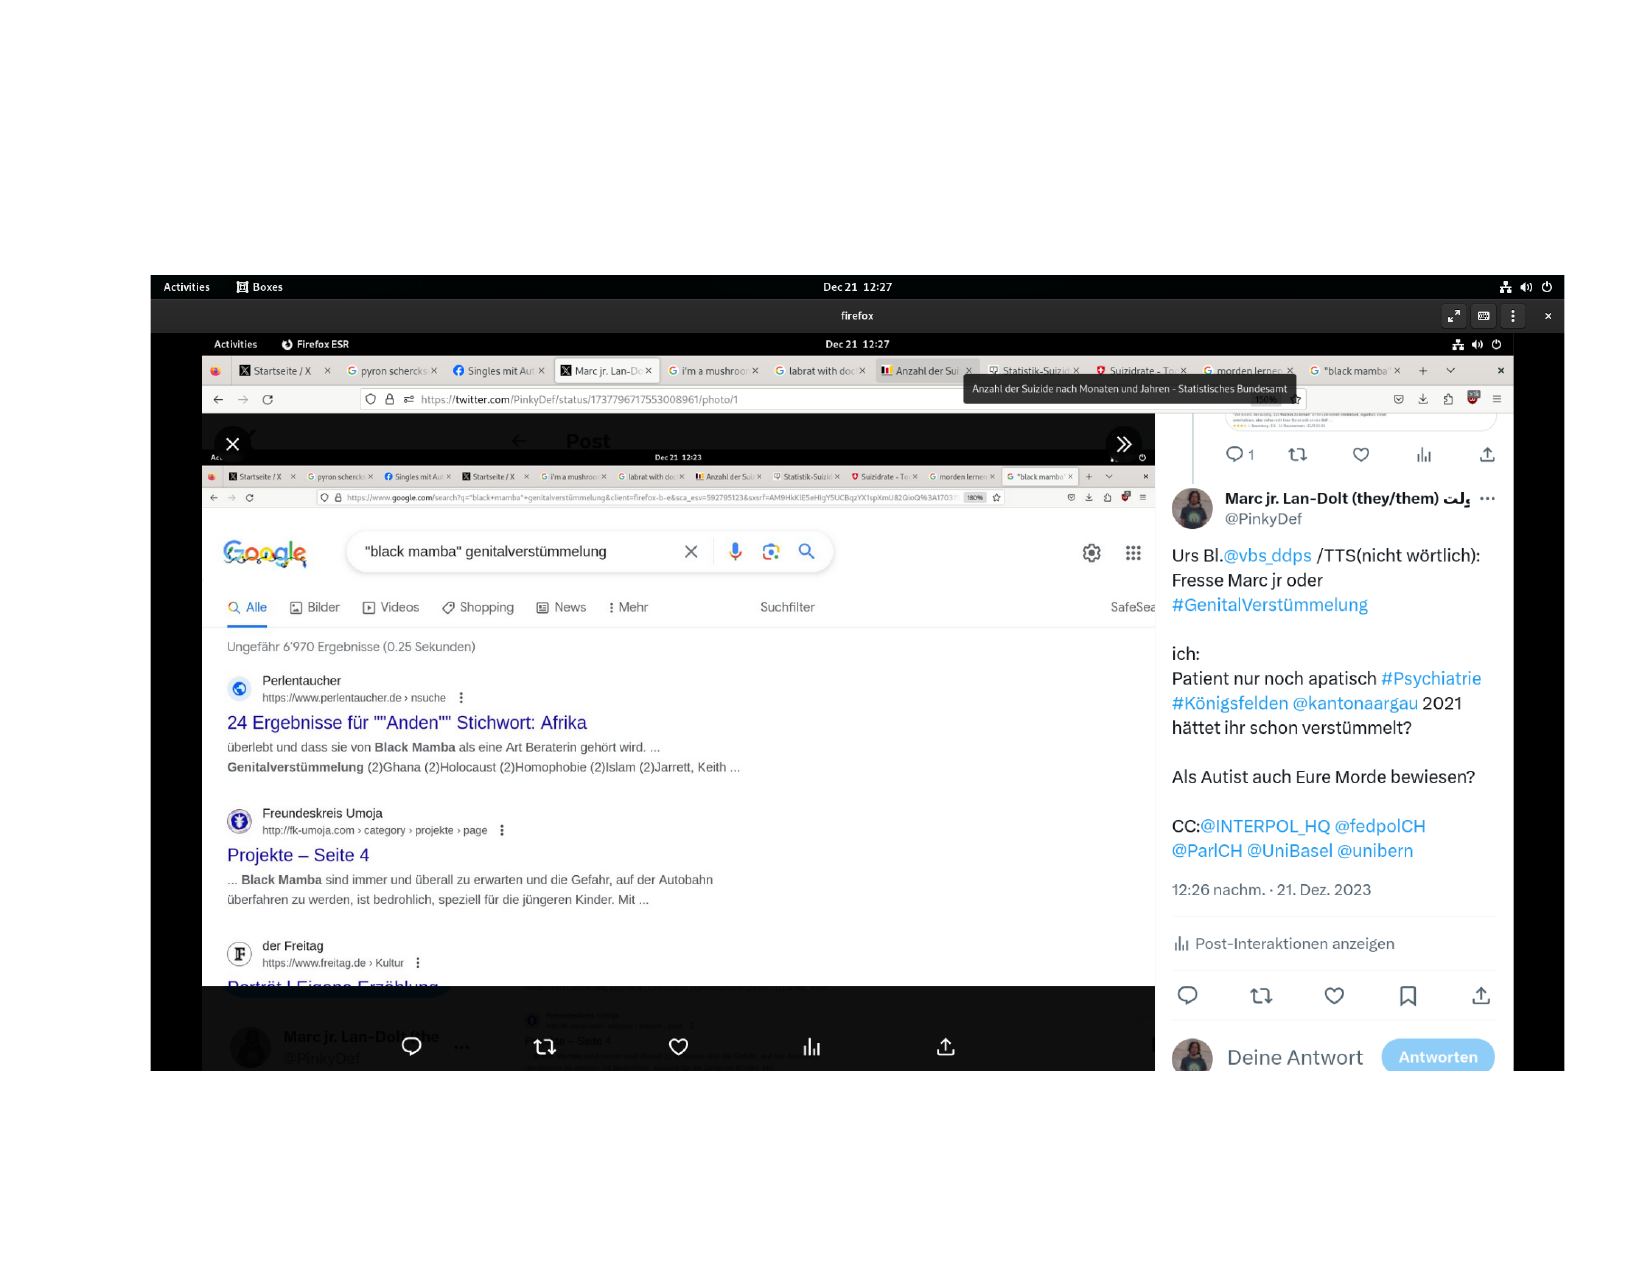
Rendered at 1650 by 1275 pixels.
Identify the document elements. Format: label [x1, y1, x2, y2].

picture [150, 275, 1565, 1071]
